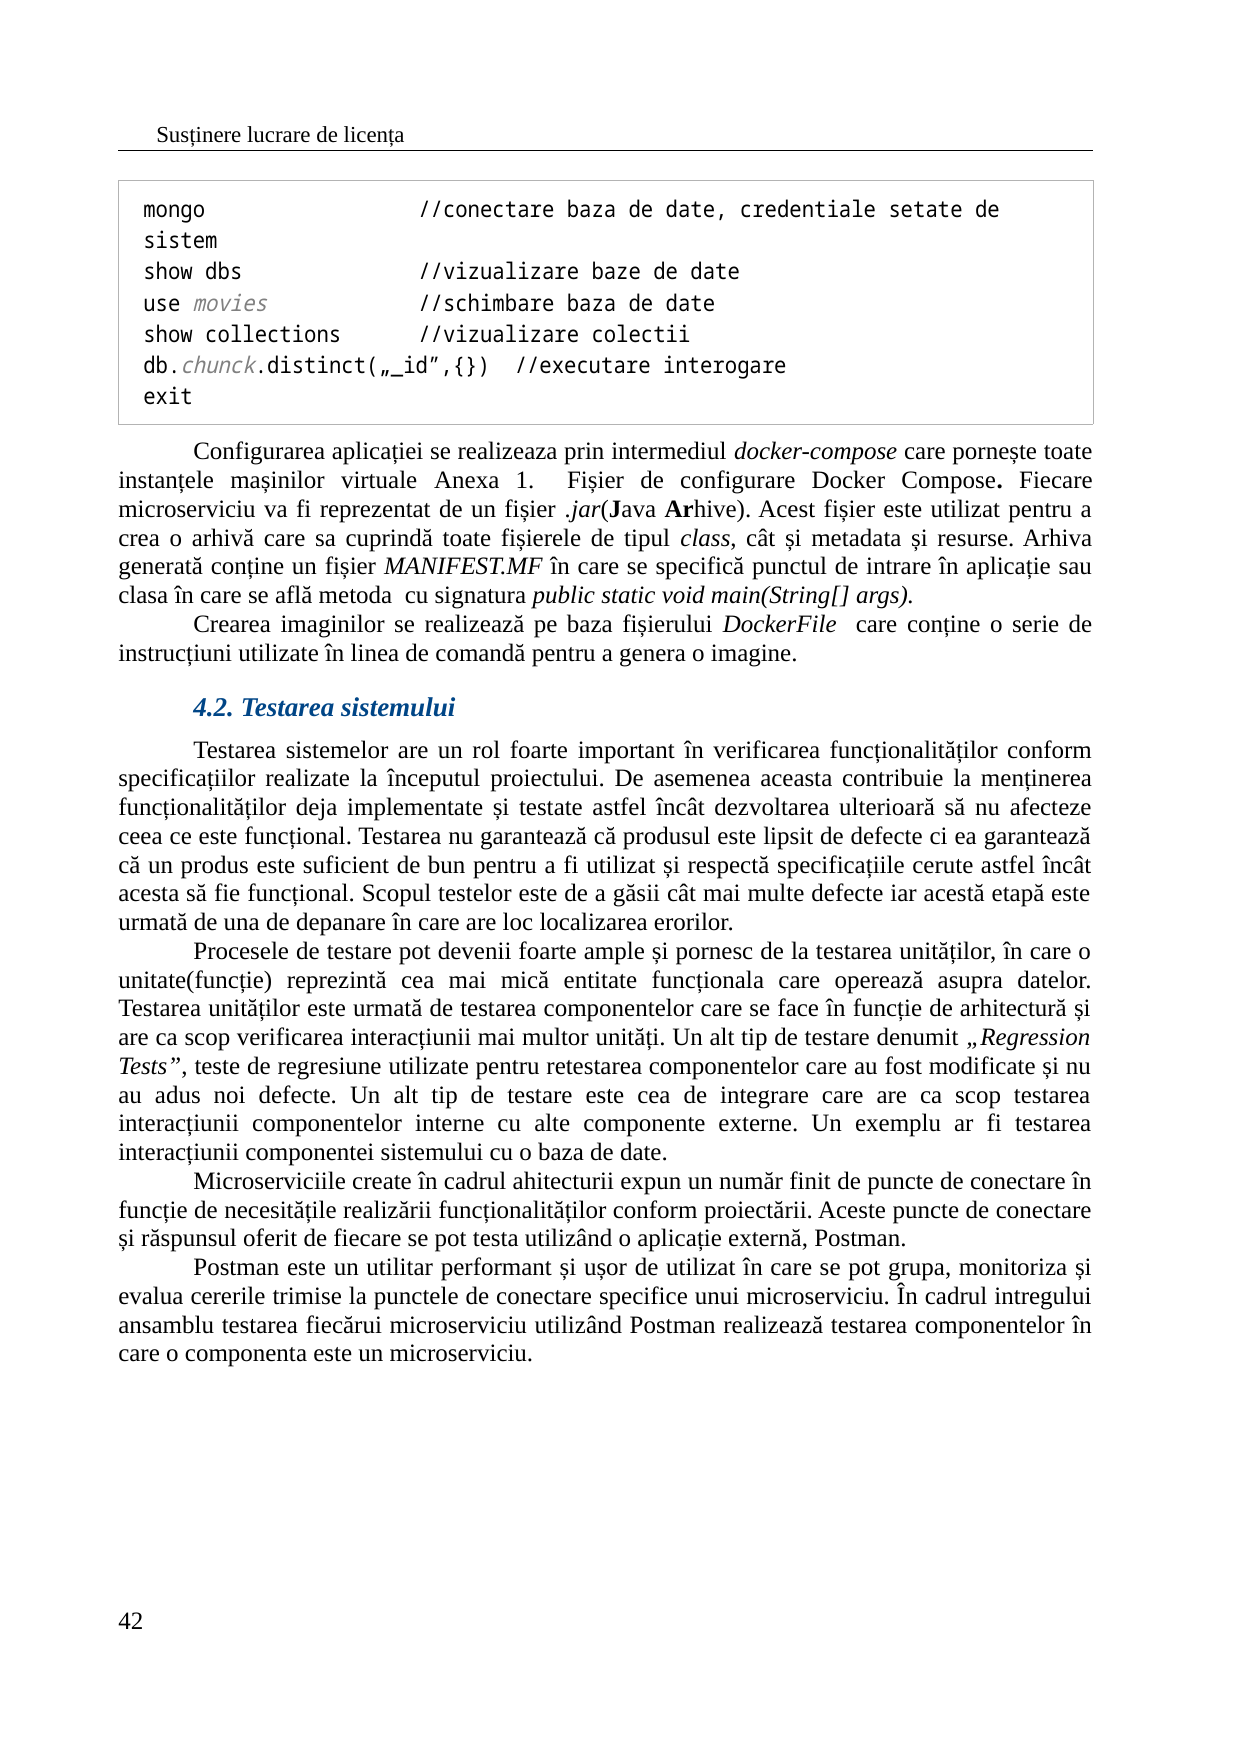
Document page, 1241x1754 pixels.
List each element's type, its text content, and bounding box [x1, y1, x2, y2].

text Testarea sistemelor are un rol foarte important în verificarea funcționalităților conform specificațiilor realizate la începutul proiectului. De asemenea aceasta contribuie la menținerea funcționalităților deja implementate și testate astfel încât dezvoltarea ulterioară să nu afecteze ceea ce este funcțional. Testarea nu garantează că produsul este lipsit de defecte ci ea garantează că un produs este suficient de bun pentru a fi utilizat și respectă specificațiile cerute astfel încât acesta să fie funcțional. Scopul testelor este de a găsii cât mai multe defecte iar acestă etapă este urmată de una de depanare în care are loc localizarea erorilor. [118, 735, 1093, 936]
text db.chunck.distinct(„_id”,{}) //executare interogare [119, 336, 1093, 368]
text exit [119, 368, 1093, 424]
text Microserviciile create în cadrul ahitecturii expun un număr finit de puncte de conectare în funcție de necesitățile realizării funcționalităților conform proiectării. Aceste puncte de conectare și răspunsul oferit de fiecare se pot testa utilizând o aplicație externă, Postman. [118, 1166, 1093, 1252]
text Configurarea aplicației se realizeaza prin intermediul docker-compose care pornește toate instanțele mașinilor virtuale Anexa 1. Fișier de configurare Docker Compose. Fiecare microserviciu va fi reprezentat de un fișier .jar(Java Arhive). Acest fișier este utilizat pentru a crea o arhivă care sa cuprindă toate fișierele de tipul class, cât și metadata și resurse. Arhiva generată conține un fișier MANIFEST.MF în care se specifică punctul de intrare în aplicație sau clasa în care se află metoda cu signatura public static void main(String[] args). [118, 436, 1093, 609]
text show dbs //vizualizare baze de date [119, 243, 1093, 274]
subtitle Testarea sistemului [193, 691, 1093, 722]
text show collections //vizualizare colectii [119, 305, 1093, 336]
text Postman este un utilitar performant și ușor de utilizat în care se pot grupa, monitoriza și evalua cererile trimise la punctele de conectare specifice unui microserviciu. În cadrul intregului ansamblu testarea fiecărui microserviciu utilizând Postman realizează testarea componentelor în care o componenta este un microserviciu. [118, 1252, 1093, 1367]
text Procesele de testare pot devenii foarte ample și pornesc de la testarea unităților, în care o unitate(funcție) reprezintă cea mai mică entitate funcționala care operează asupra datelor. Testarea unităților este urmată de testarea componentelor care se face în funcție de arhitectură și are ca scop verificarea interacțiunii mai multor unități. Un alt tip de testare denumit „Regression Tests”, teste de regresiune utilizate pentru retestarea componentelor care au fost modificate și nu au adus noi defecte. Un alt tip de testare este cea de integrare care are ca scop testarea interacțiunii componentelor interne cu alte componente externe. Un exemplu ar fi testarea interacțiunii componentei sistemului cu o baza de date. [118, 936, 1093, 1166]
text use movies //schimbare baza de date [119, 274, 1093, 305]
text mongo //conectare baza de date, credentiale setate de sistem [119, 181, 1093, 243]
text Crearea imaginilor se realizează pe baza fișierului DockerFile care conține o serie de instrucțiuni utilizate în linea de comandă pentru a genera o imagine. [118, 609, 1093, 666]
